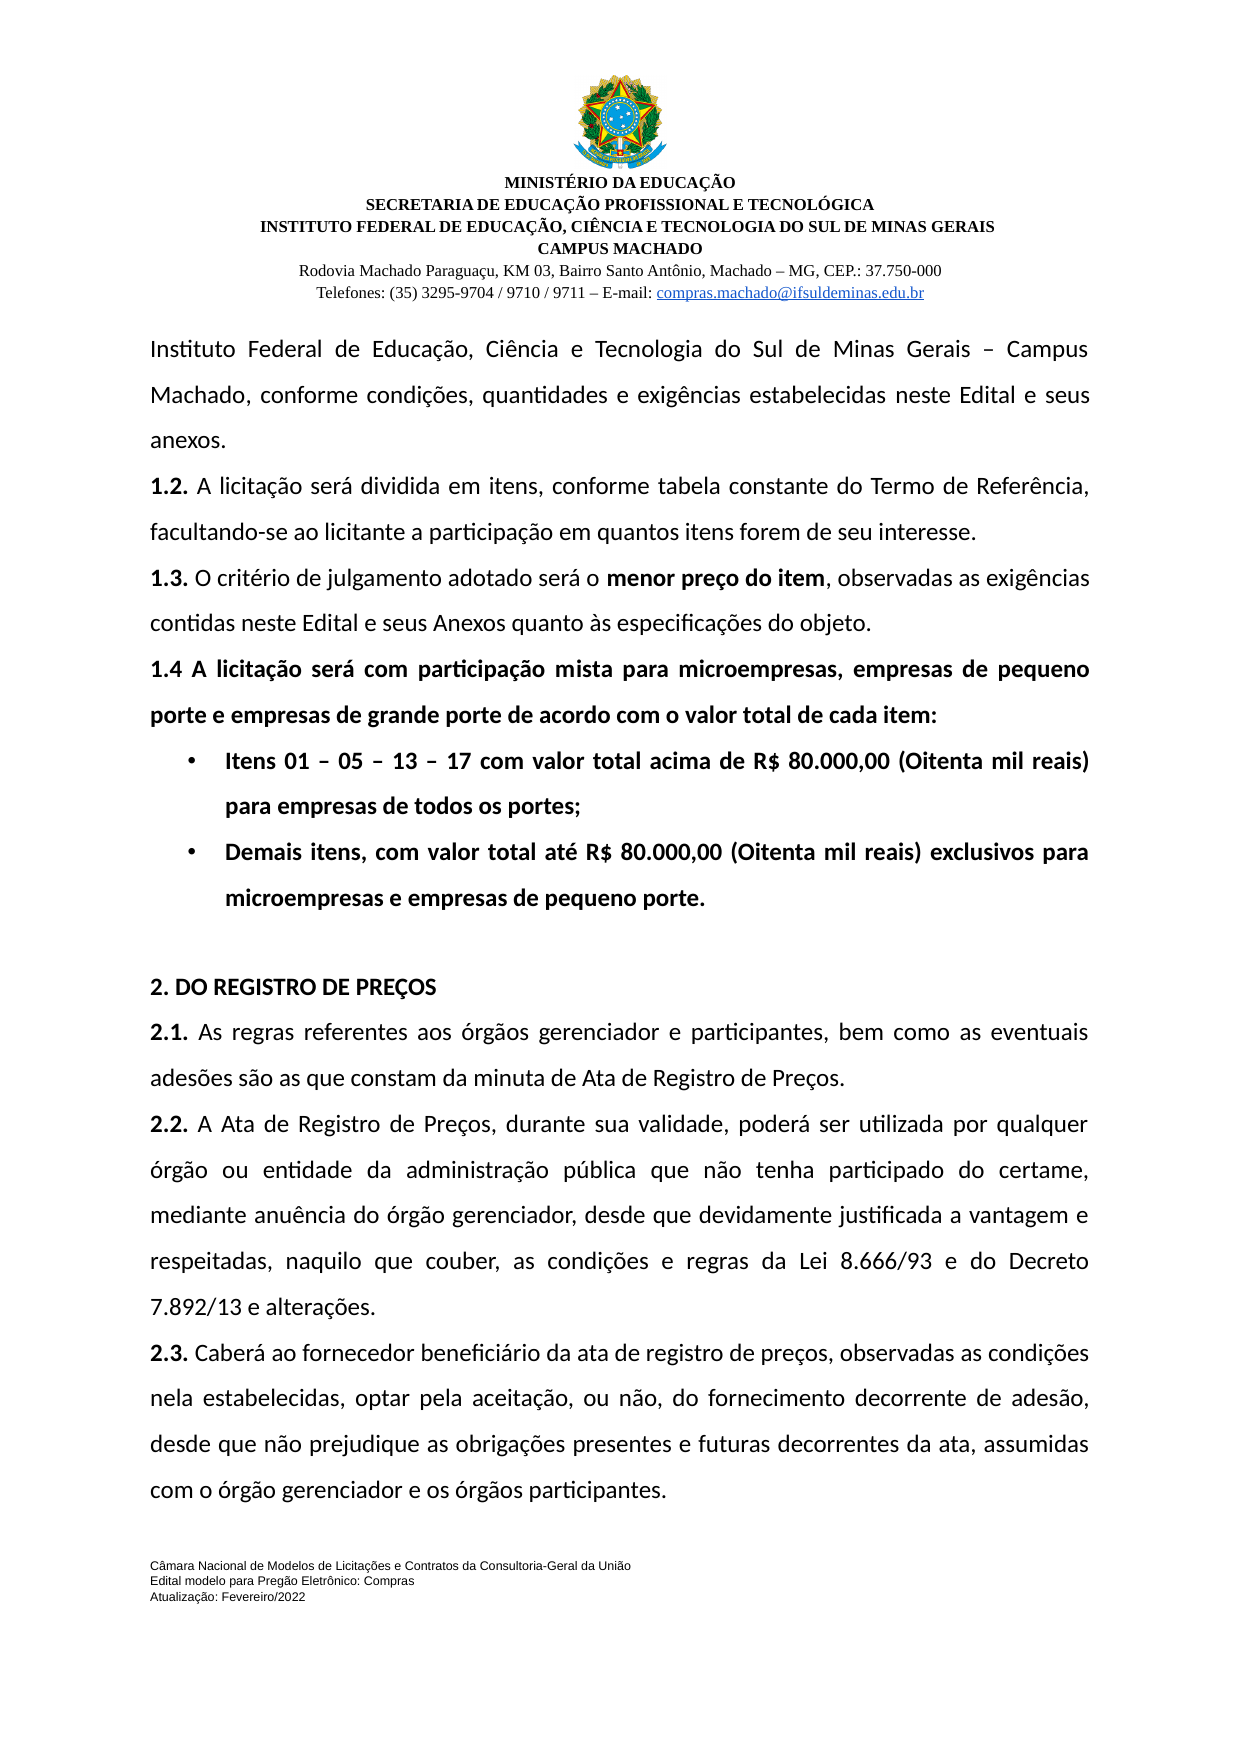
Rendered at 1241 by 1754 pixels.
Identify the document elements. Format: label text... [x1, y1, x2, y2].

picture [573, 75, 667, 169]
list Itens 01 – 05 – 13 – 17 com valor total acima de R$ 80.000,00 (Oitenta mil reais) para empresas de todos os portes; [187, 745, 1090, 821]
text 2.2. A Ata de Registro de Preços, durante sua validade, poderá ser utilizada por qualquer órgão ou entidade da administração pública que não tenha participado do certame, mediante anuência do órgão gerenciador, desde que devidamente justificada a vantagem e respeitadas, naquilo que couber, as condições e regras da Lei 8.666/93 e do Decreto 7.892/13 e alterações. [150, 1108, 1090, 1321]
list Demais itens, com valor total até R$ 80.000,00 (Oitenta mil reais) exclusivos para microempresas e empresas de pequeno porte. [187, 836, 1090, 912]
picture [613, 164, 628, 169]
picture [639, 150, 650, 156]
text 2.1. As regras referentes aos órgãos gerenciador e participantes, bem como as eventuais adesões são as que constam da minuta de Ata de Registro de Preços. [150, 1017, 1090, 1093]
text 1.2. A licitação será dividida em itens, conforme tabela constante do Termo de Referência, facultando-se ao licitante a participação em quantos itens forem de seu interesse. [150, 470, 1090, 547]
text Instituto Federal de Educação, Ciência e Tecnologia do Sul de Minas Gerais – Campus Machado, conforme condições, quantidades e exigências estabelecidas neste Edital e seus anexos. [150, 333, 1090, 455]
text 1.3. O critério de julgamento adotado será o menor preço do item, observadas as exigências contidas neste Edital e seus Anexos quanto às especificações do objeto. [150, 562, 1090, 638]
text 2. DO REGISTRO DE PREÇOS [150, 971, 1090, 1001]
list 1.4 A licitação será com participação mista para microempresas, empresas de pequeno porte e empresas de grande porte de acordo com o valor total de cada item: [150, 653, 1090, 729]
text 2.3. Caberá ao fornecedor beneficiário da ata de registro de preços, observadas as condições nela estabelecidas, optar pela aceitação, ou não, do fornecimento decorrente de adesão, desde que não prejudique as obrigações presentes e futuras decorrentes da ata, assumidas com o órgão gerenciador e os órgãos participantes. [150, 1337, 1090, 1504]
